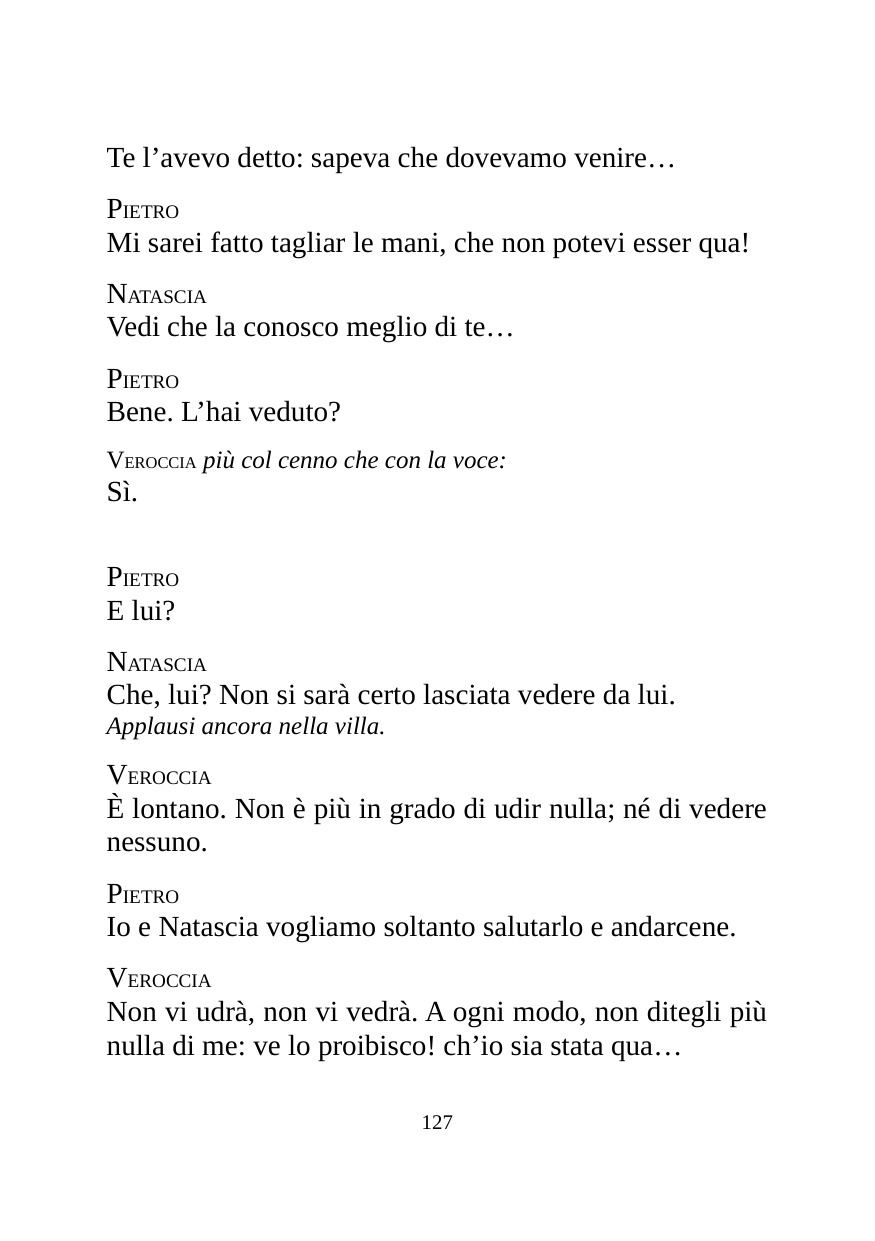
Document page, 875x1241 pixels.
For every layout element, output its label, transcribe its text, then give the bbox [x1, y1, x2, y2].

text Veroccia più col cenno che con la voce: [106, 446, 768, 474]
text Io e Natascia vogliamo soltanto salutarlo e andarcene. [106, 909, 768, 943]
text Pietro [106, 361, 768, 394]
text Te l’avevo detto: sapeva che dovevamo venire… [106, 140, 768, 173]
text Applausi ancora nella villa. [106, 711, 768, 740]
text È lontano. Non è più in grado di udir nulla; né di vedere nessuno. [106, 791, 768, 858]
text Mi sarei fatto tagliar le mani, che non potevi esser qua! [106, 225, 768, 258]
text Vedi che la conosco meglio di te… [106, 309, 768, 343]
text Natascia [106, 644, 768, 677]
text E lui? [106, 593, 768, 626]
text Veroccia [106, 961, 768, 994]
text Che, lui? Non si sarà certo lasciata vedere da lui. [106, 677, 768, 711]
text Non vi udrà, non vi vedrà. A ogni modo, non ditegli più nulla di me: ve lo proibisco! ch’io sia stata qua… [106, 994, 768, 1061]
text Natascia [106, 276, 768, 309]
text Sì. [106, 474, 768, 508]
text Pietro [106, 191, 768, 225]
text Pietro [106, 876, 768, 909]
text Pietro [106, 559, 768, 593]
text Veroccia [106, 757, 768, 791]
text Bene. L’hai veduto? [106, 394, 768, 428]
